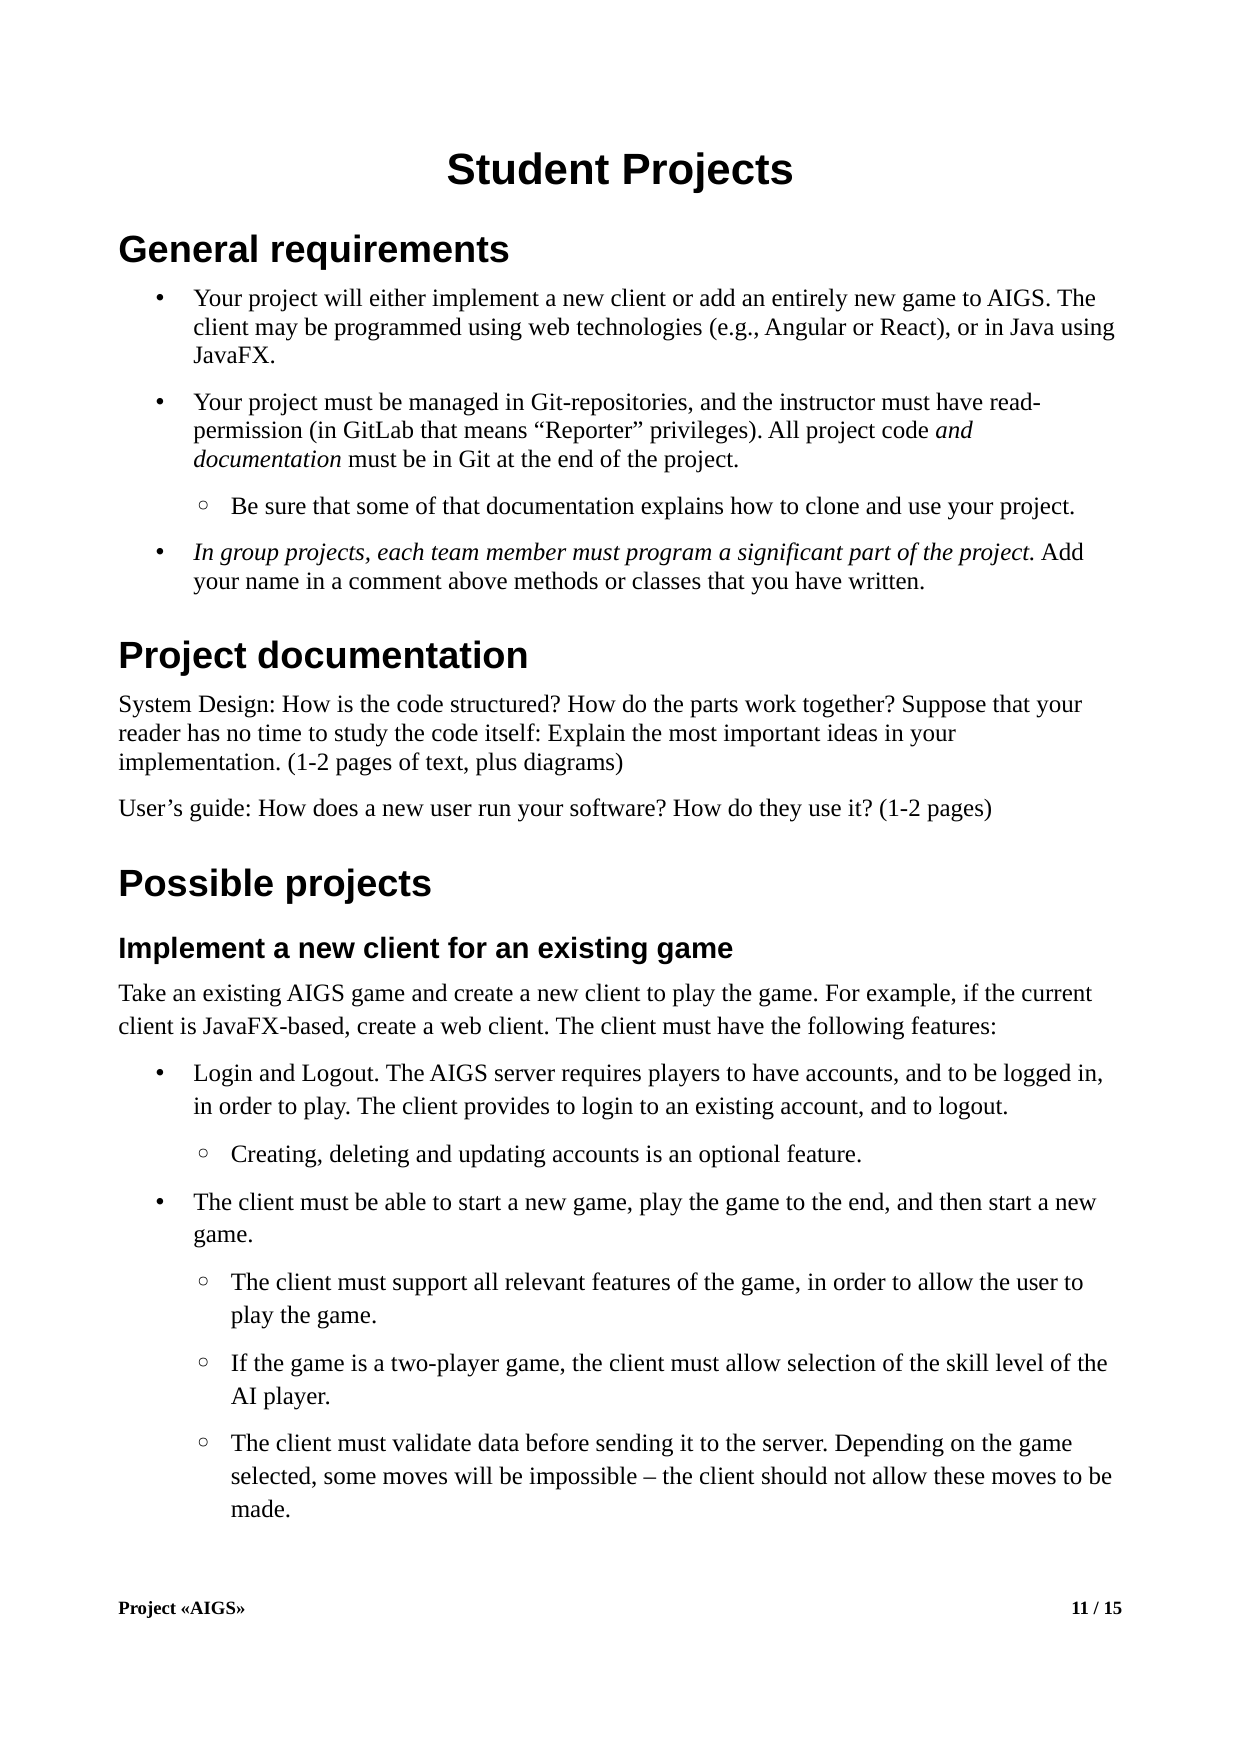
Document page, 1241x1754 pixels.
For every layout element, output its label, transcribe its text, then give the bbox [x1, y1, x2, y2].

subtitle Possible projects [118, 861, 1122, 904]
list Your project must be managed in Git-repositories, and the instructor must have read-permission (in GitLab that means “Reporter” privileges). All project code and documentation must be in Git at the end of the project. [156, 387, 1122, 473]
list Be sure that some of that documentation explains how to clone and use your project. [193, 491, 1122, 519]
list If the game is a two-player game, the client must allow selection of the skill level of the AI player. [193, 1348, 1122, 1409]
text Take an existing AIGS game and create a new client to play the game. For example, if the current client is JavaFX-based, create a web client. The client must have the following features: [118, 978, 1122, 1039]
subtitle Implement a new client for an existing game [118, 931, 1122, 965]
subtitle General requirements [118, 227, 1122, 270]
list The client must validate data before sending it to the server. Depending on the game selected, some moves will be impossible – the client should not allow these moves to be made. [193, 1428, 1122, 1523]
text User’s guide: How does a new user run your software? How do they use it? (1-2 pages) [118, 793, 1122, 822]
list Login and Logout. The AIGS server requires players to have accounts, and to be logged in, in order to play. The client provides to login to an existing account, and to logout. [156, 1058, 1122, 1120]
text System Design: How is the code structured? How do the parts work together? Suppose that your reader has no time to study the code itself: Explain the most important ideas in your implementation. (1-2 pages of text, plus diagrams) [118, 689, 1122, 776]
list The client must support all relevant features of the game, in order to allow the user to play the game. [193, 1267, 1122, 1329]
list Creating, deleting and updating accounts is an optional feature. [193, 1139, 1122, 1168]
subtitle Project documentation [118, 633, 1122, 677]
list The client must be able to start a new game, play the game to the end, and then start a new game. [156, 1187, 1122, 1248]
list Your project will either implement a new client or add an entirely new game to AIGS. The client may be programmed using web technologies (e.g., Angular or React), or in Java using JavaFX. [156, 283, 1122, 369]
subtitle Student Projects [118, 143, 1122, 193]
list In group projects, each team member must program a significant part of the project. Add your name in a comment above methods or classes that you have written. [156, 537, 1122, 595]
